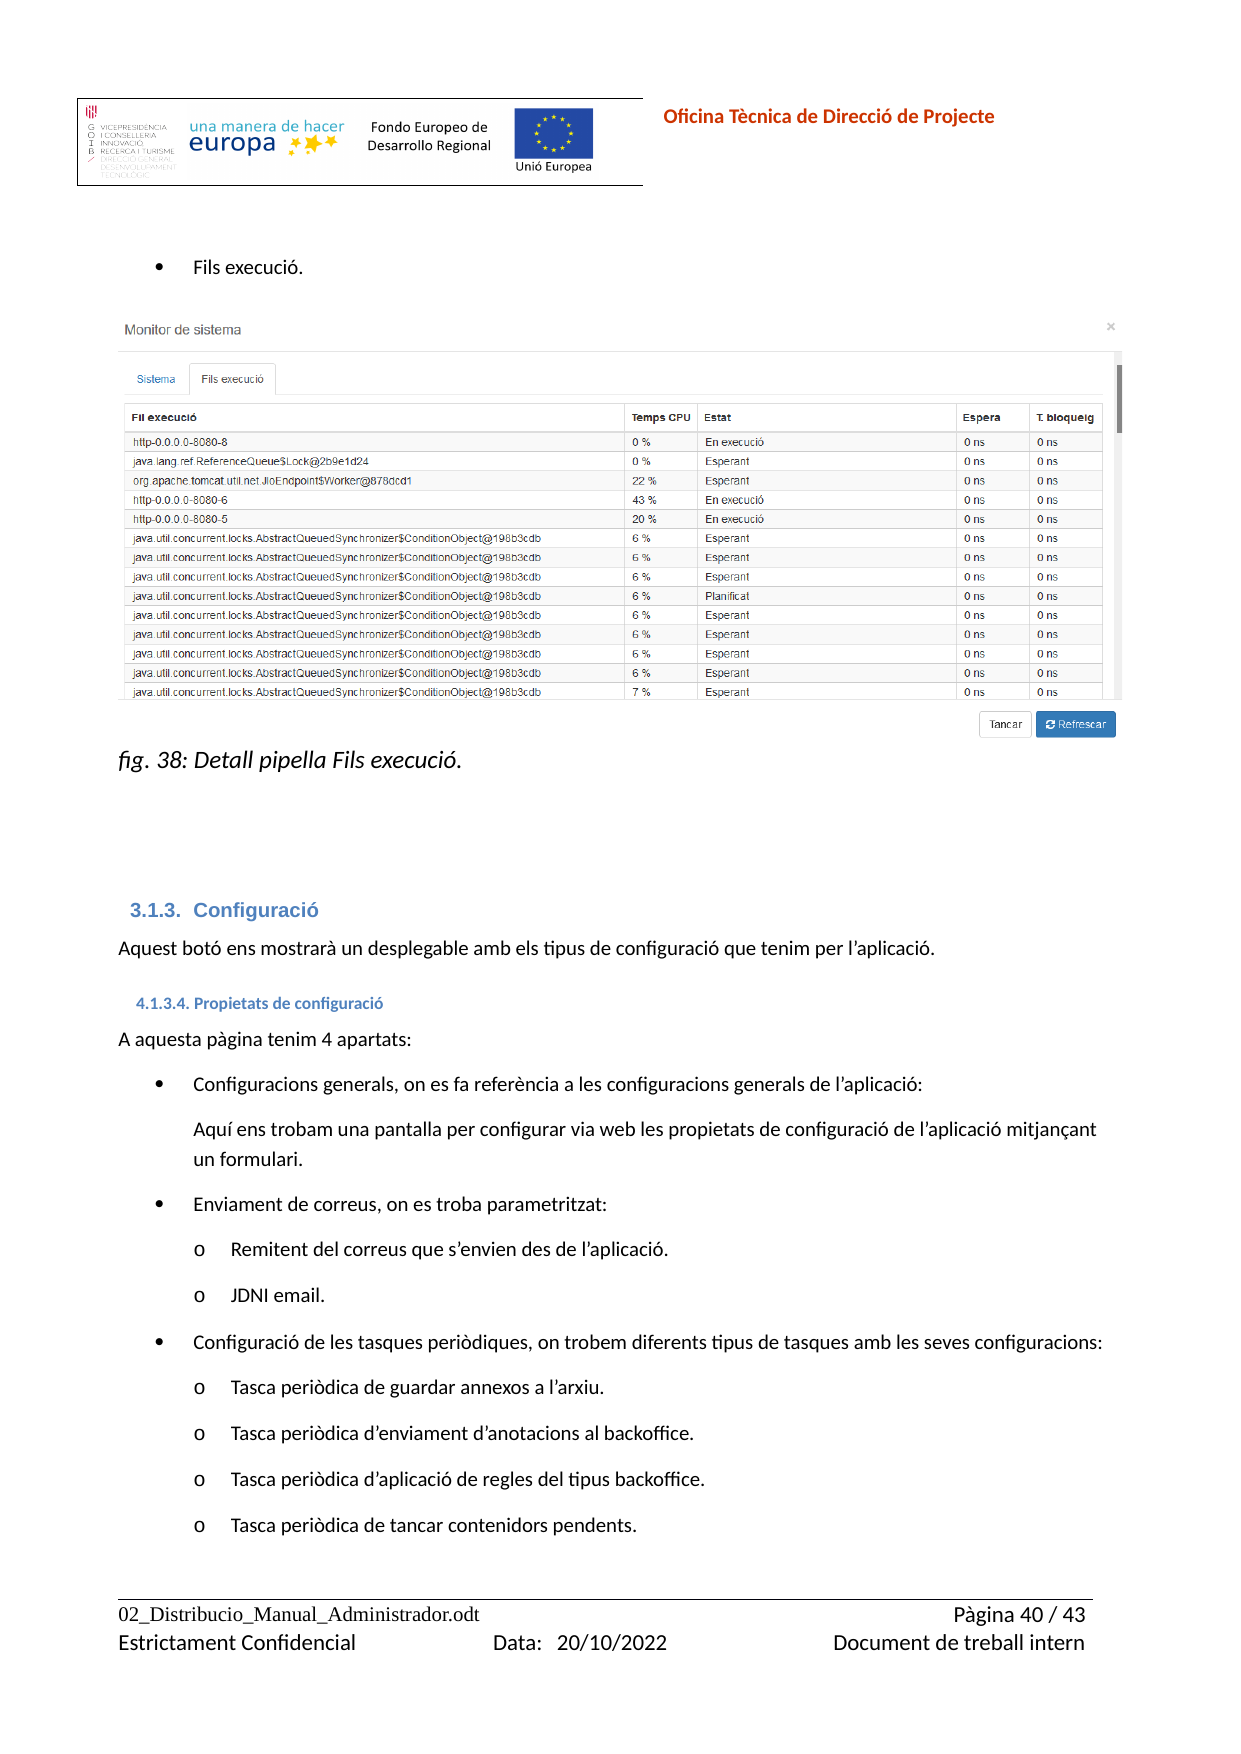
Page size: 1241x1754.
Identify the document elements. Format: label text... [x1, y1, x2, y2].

text A aquesta pàgina tenim 4 apartats: [118, 1026, 1122, 1051]
text fig. 38: Detall pipella Fils execució. [118, 744, 1122, 774]
subtitle 4.1.3.4. Propietats de configuració [136, 992, 1122, 1013]
list Configuracions generals, on es fa referència a les configuracions generals de l’aplicació: [156, 1071, 1122, 1096]
list Remitent del correus que s’envien des de l’aplicació. [193, 1236, 1122, 1263]
list Tasca periòdica d’aplicació de regles del tipus backoffice. [193, 1466, 1122, 1493]
list Aquí ens trobam una pantalla per configurar via web les propietats de configuració de l’aplicació mitjançant un formulari. [156, 1116, 1122, 1172]
list Fils execució. [156, 254, 1122, 280]
list JDNI email. [193, 1283, 1122, 1309]
subtitle Configuració [130, 899, 1122, 922]
picture [118, 311, 1123, 744]
text Aquest botó ens mostrarà un desplegable amb els tipus de configuració que tenim per l’aplicació. [118, 935, 1122, 960]
list Configuració de les tasques periòdiques, on trobem diferents tipus de tasques amb les seves configuracions: [156, 1329, 1122, 1354]
list Enviament de correus, on es troba parametritzat: [156, 1191, 1122, 1217]
picture [82, 103, 181, 180]
list Tasca periòdica de guardar annexos a l’arxiu. [193, 1374, 1122, 1400]
picture [187, 103, 599, 180]
list Tasca periòdica d’enviament d’anotacions al backoffice. [193, 1420, 1122, 1447]
list Tasca periòdica de tancar contenidors pendents. [193, 1513, 1122, 1539]
